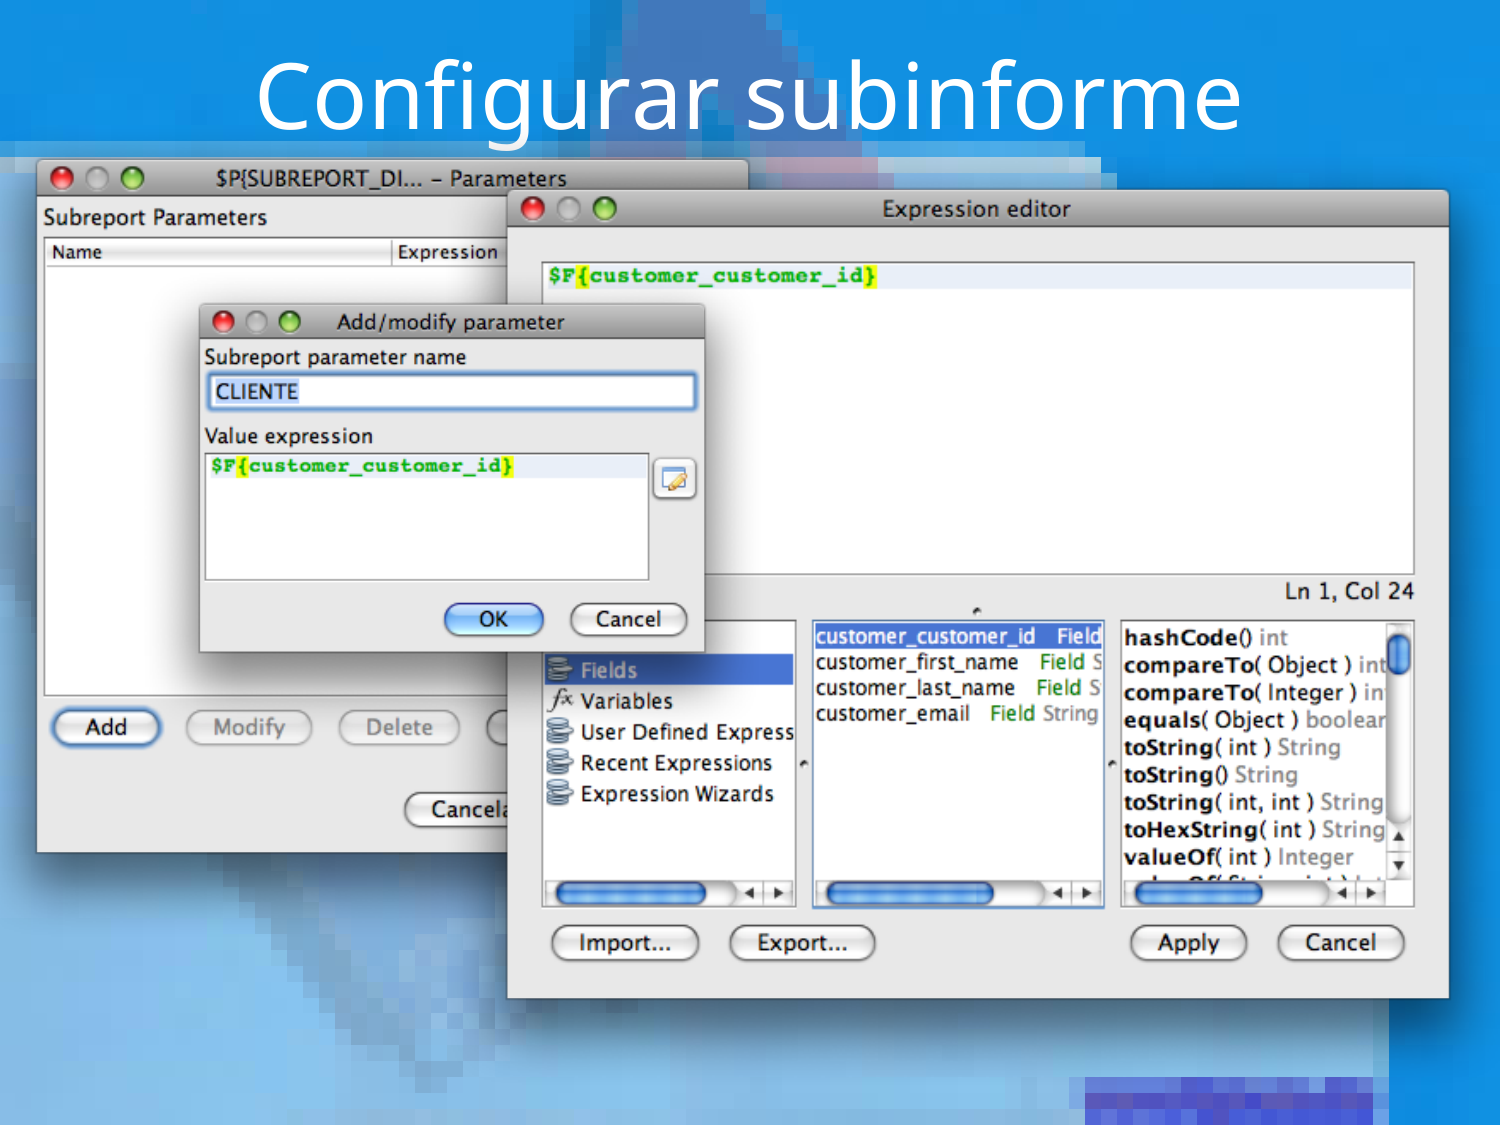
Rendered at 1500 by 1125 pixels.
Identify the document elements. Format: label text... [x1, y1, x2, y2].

title Configurar subinforme [112, 0, 1388, 147]
picture [0, 0, 1500, 1125]
